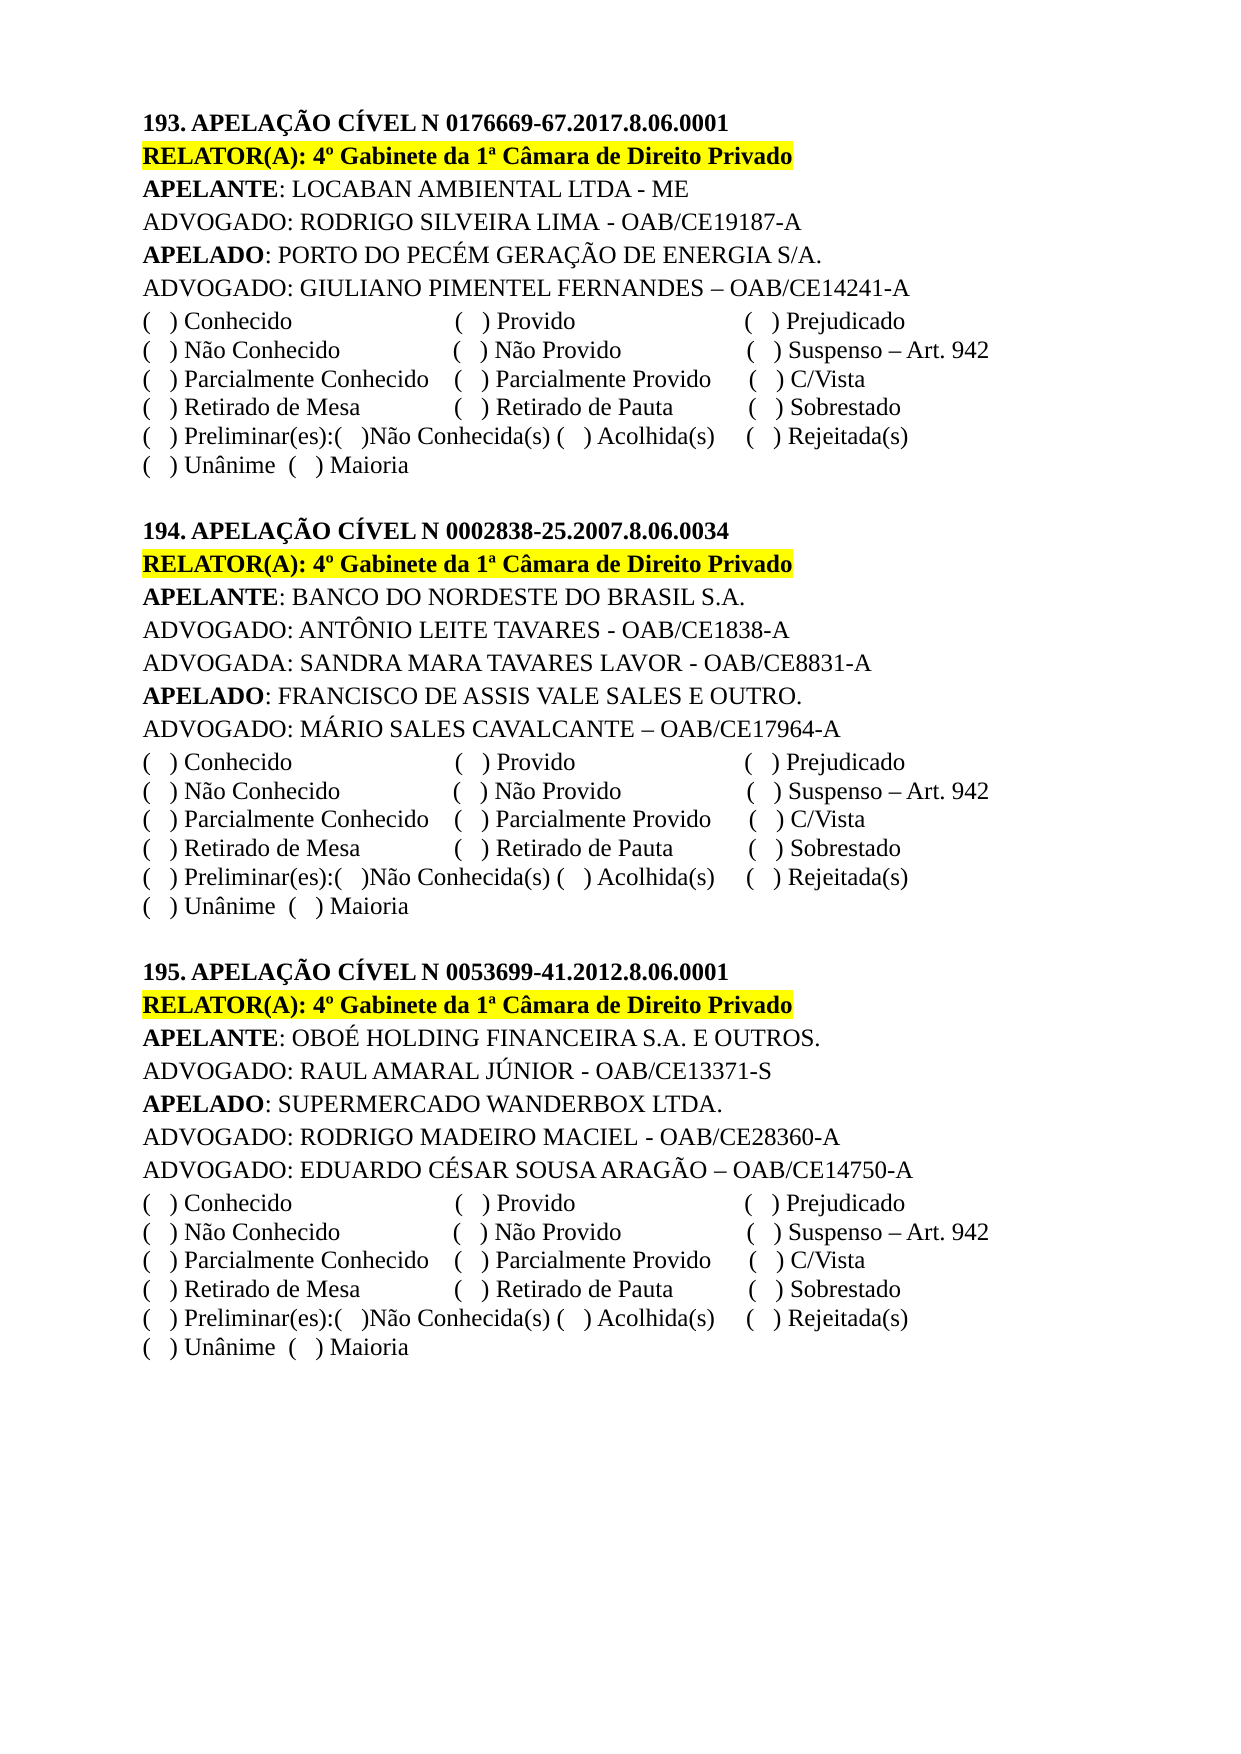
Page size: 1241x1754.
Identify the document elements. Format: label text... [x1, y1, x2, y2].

text ( ) Não Conhecido ( ) Não Provido ( ) Suspenso – Art. 942 [142, 1217, 1158, 1246]
text ( ) Preliminar(es):( )Não Conhecida(s) ( ) Acolhida(s) ( ) Rejeitada(s) [142, 421, 1158, 450]
text ( ) Parcialmente Conhecido ( ) Parcialmente Provido ( ) C/Vista [142, 1246, 1158, 1274]
text ( ) Conhecido ( ) Provido ( ) Prejudicado [142, 1188, 1141, 1217]
text ( ) Retirado de Mesa ( ) Retirado de Pauta ( ) Sobrestado [142, 1274, 1158, 1303]
text ( ) Não Conhecido ( ) Não Provido ( ) Suspenso – Art. 942 [142, 335, 1158, 364]
text ( ) Retirado de Mesa ( ) Retirado de Pauta ( ) Sobrestado [142, 833, 1158, 862]
text 193. APELAÇÃO CÍVEL N 0176669-67.2017.8.06.0001 RELATOR(A): 4º Gabinete da 1ª Câmara de Direito Privado APELANTE: LOCABAN AMBIENTAL LTDA - ME ADVOGADO: RODRIGO SILVEIRA LIMA - OAB/CE19187-A APELADO: PORTO DO PECÉM GERAÇÃO DE ENERGIA S/A. ADVOGADO: GIULIANO PIMENTEL FERNANDES – OAB/CE14241-A [142, 75, 1141, 302]
text ( ) Não Conhecido ( ) Não Provido ( ) Suspenso – Art. 942 [142, 776, 1158, 804]
text ( ) Conhecido ( ) Provido ( ) Prejudicado [142, 747, 1141, 776]
text ( ) Unânime ( ) Maioria [142, 1332, 1141, 1427]
text ( ) Preliminar(es):( )Não Conhecida(s) ( ) Acolhida(s) ( ) Rejeitada(s) [142, 1303, 1158, 1332]
text ( ) Preliminar(es):( )Não Conhecida(s) ( ) Acolhida(s) ( ) Rejeitada(s) [142, 862, 1158, 891]
text ( ) Parcialmente Conhecido ( ) Parcialmente Provido ( ) C/Vista [142, 804, 1158, 833]
text ( ) Unânime ( ) Maioria 195. APELAÇÃO CÍVEL N 0053699-41.2012.8.06.0001 RELATOR(A): 4º Gabinete da 1ª Câmara de Direito Privado APELANTE: OBOÉ HOLDING FINANCEIRA S.A. E OUTROS. ADVOGADO: RAUL AMARAL JÚNIOR - OAB/CE13371-S APELADO: SUPERMERCADO WANDERBOX LTDA. ADVOGADO: RODRIGO MADEIRO MACIEL - OAB/CE28360-A ADVOGADO: EDUARDO CÉSAR SOUSA ARAGÃO – OAB/CE14750-A [142, 891, 1141, 1184]
text ( ) Parcialmente Conhecido ( ) Parcialmente Provido ( ) C/Vista [142, 364, 1158, 392]
text ( ) Retirado de Mesa ( ) Retirado de Pauta ( ) Sobrestado [142, 392, 1158, 421]
text ( ) Unânime ( ) Maioria 194. APELAÇÃO CÍVEL N 0002838-25.2007.8.06.0034 RELATOR(A): 4º Gabinete da 1ª Câmara de Direito Privado APELANTE: BANCO DO NORDESTE DO BRASIL S.A. ADVOGADO: ANTÔNIO LEITE TAVARES - OAB/CE1838-A ADVOGADA: SANDRA MARA TAVARES LAVOR - OAB/CE8831-A APELADO: FRANCISCO DE ASSIS VALE SALES E OUTRO. ADVOGADO: MÁRIO SALES CAVALCANTE – OAB/CE17964-A [142, 450, 1141, 743]
text ( ) Conhecido ( ) Provido ( ) Prejudicado [142, 306, 1141, 335]
